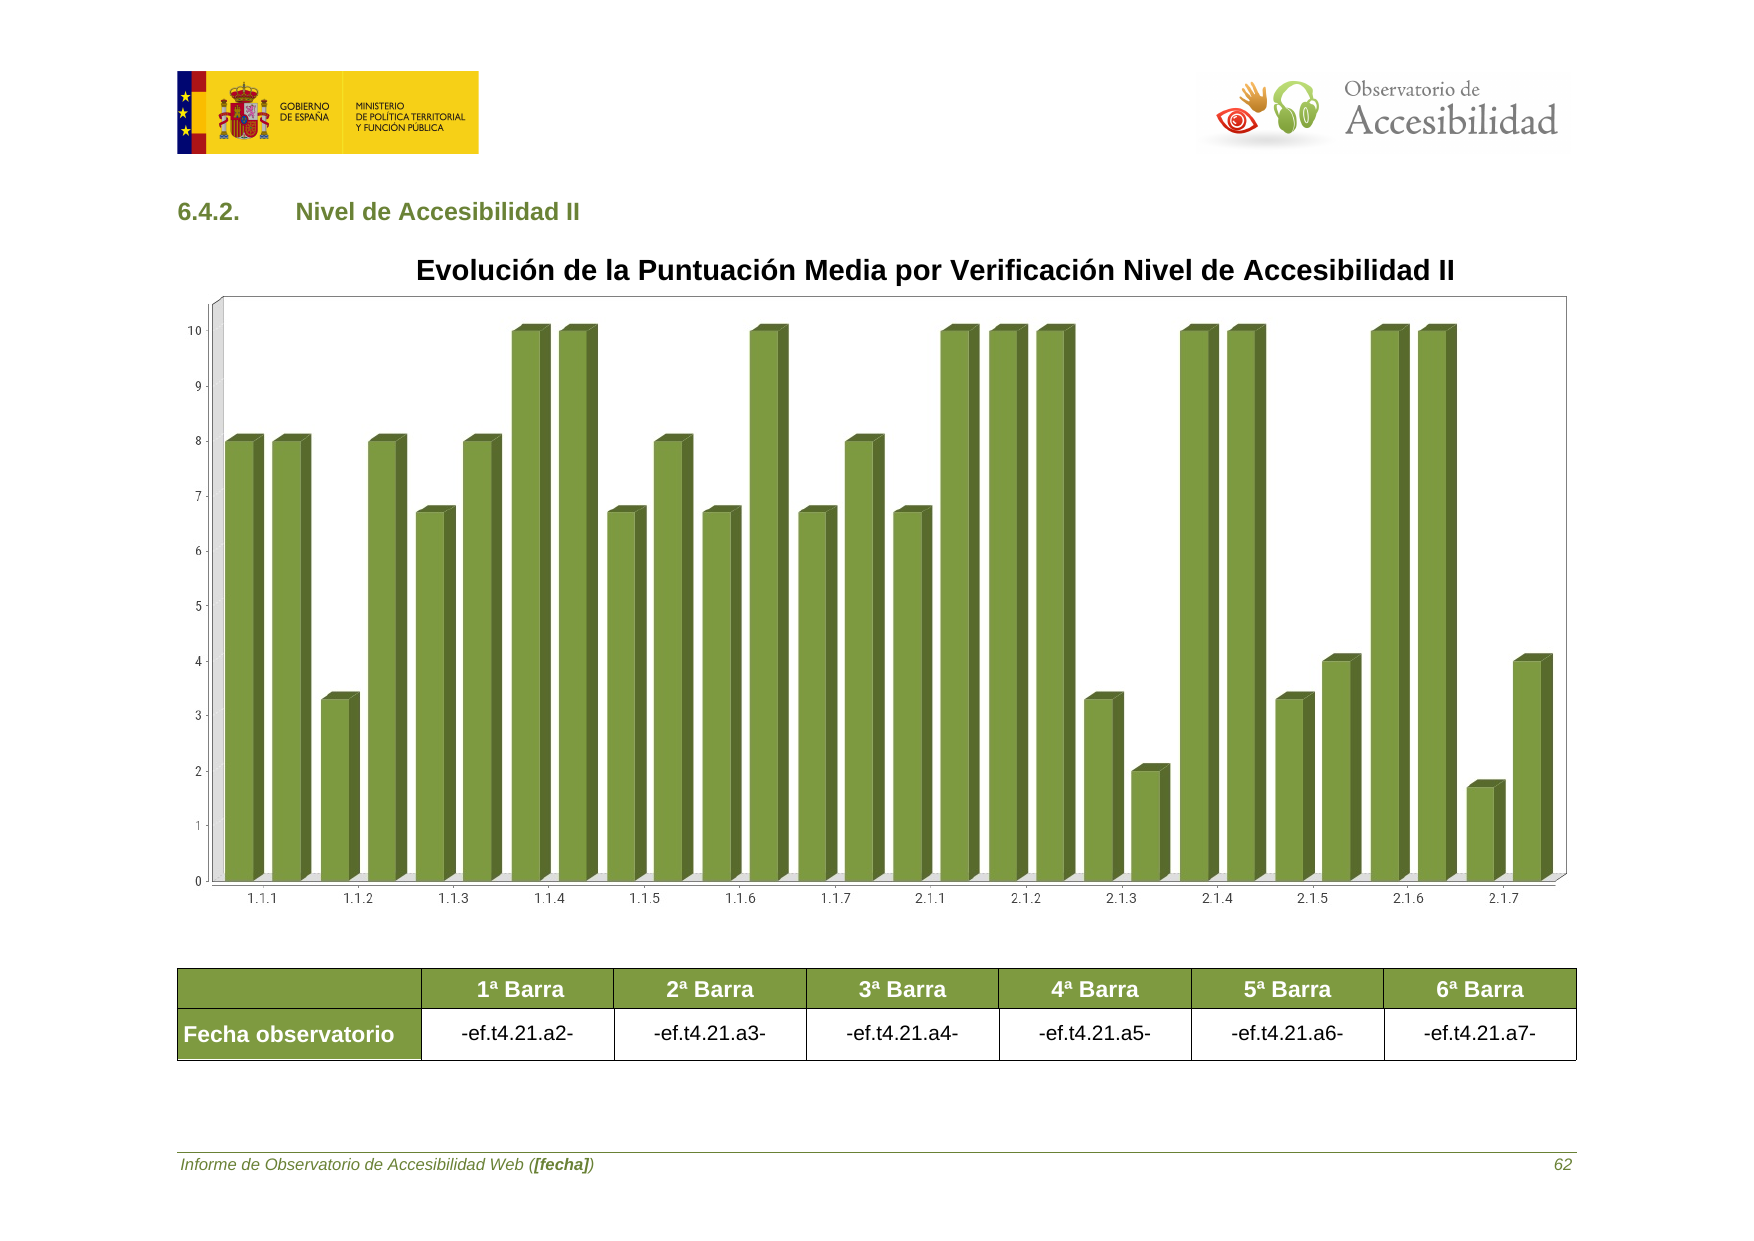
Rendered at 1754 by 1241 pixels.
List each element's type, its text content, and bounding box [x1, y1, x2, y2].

list Evolución de la Puntuación Media por Verificación Nivel de Accesibilidad II [177, 253, 1577, 287]
table_cell -ef.t4.21.a5- [1000, 1009, 1191, 1059]
table_header 3ª Barra [807, 969, 998, 1008]
table_cell -ef.t4.21.a2- [422, 1009, 614, 1059]
table_cell -ef.t4.21.a3- [615, 1009, 806, 1059]
table_header 1ª Barra [422, 969, 613, 1008]
table_cell -ef.t4.21.a4- [807, 1009, 999, 1059]
picture [177, 71, 479, 154]
table_cell -ef.t4.21.a7- [1385, 1009, 1576, 1059]
table_header 6ª Barra [1384, 969, 1576, 1008]
picture [1196, 72, 1572, 154]
table_cell -ef.t4.21.a6- [1192, 1009, 1384, 1059]
picture [177, 287, 1577, 912]
table_header [178, 969, 421, 1008]
subtitle Nivel de Accesibilidad II [177, 197, 1577, 226]
table_header 4ª Barra [999, 969, 1191, 1008]
table_header 2ª Barra [614, 969, 806, 1008]
table_cell Fecha observatorio [178, 1009, 421, 1059]
table_header 5ª Barra [1192, 969, 1383, 1008]
